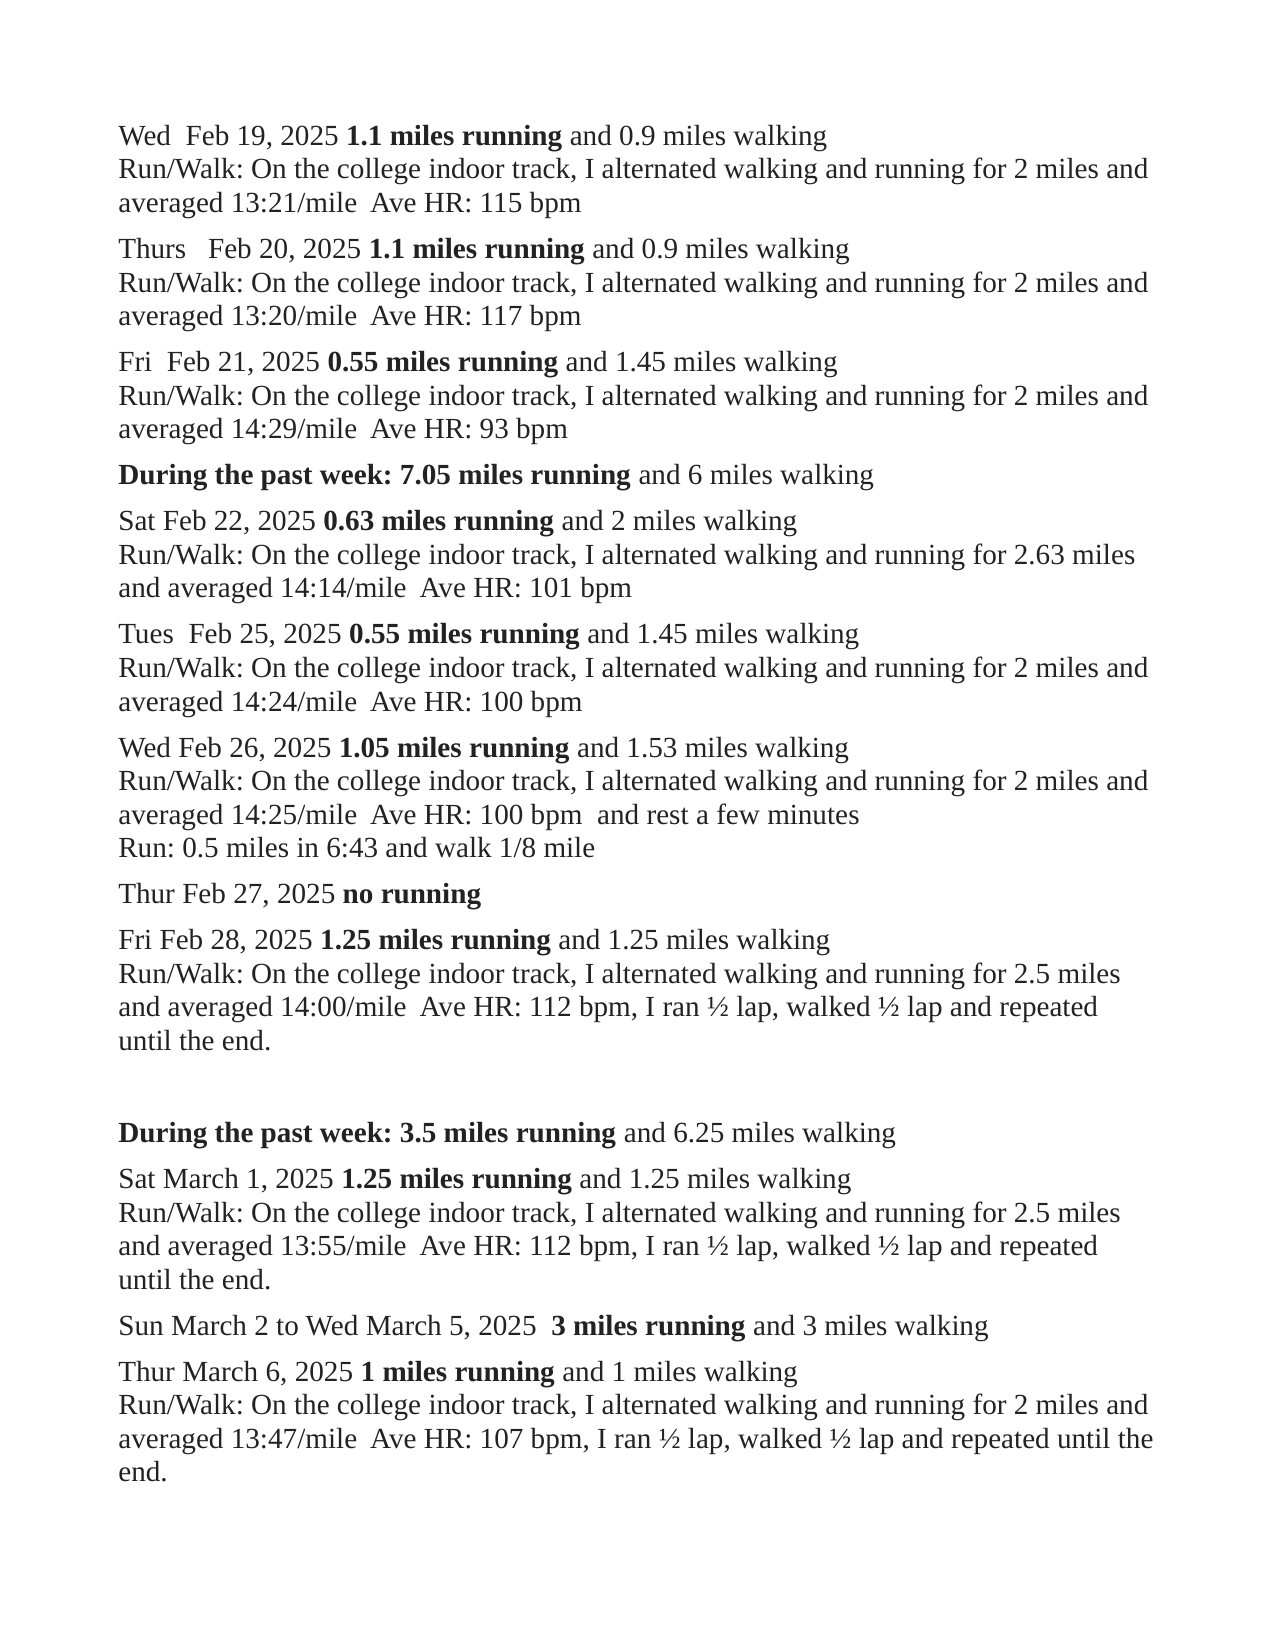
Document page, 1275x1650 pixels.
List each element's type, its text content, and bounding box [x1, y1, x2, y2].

text Sat March 1, 2025 1.25 miles running and 1.25 miles walking Run/Walk: On the college indoor track, I alternated walking and running for 2.5 miles and averaged 13:55/mile Ave HR: 112 bpm, I ran ½ lap, walked ½ lap and repeated until the end. [118, 1161, 1157, 1295]
text Fri Feb 21, 2025 0.55 miles running and 1.45 miles walking Run/Walk: On the college indoor track, I alternated walking and running for 2 miles and averaged 14:29/mile Ave HR: 93 bpm [118, 344, 1157, 445]
text Sat Feb 22, 2025 0.63 miles running and 2 miles walking Run/Walk: On the college indoor track, I alternated walking and running for 2.63 miles and averaged 14:14/mile Ave HR: 101 bpm [118, 503, 1157, 604]
text Thur March 6, 2025 1 miles running and 1 miles walking Run/Walk: On the college indoor track, I alternated walking and running for 2 miles and averaged 13:47/mile Ave HR: 107 bpm, I ran ½ lap, walked ½ lap and repeated until the end. [118, 1354, 1157, 1488]
text Wed Feb 26, 2025 1.05 miles running and 1.53 miles walking Run/Walk: On the college indoor track, I alternated walking and running for 2 miles and averaged 14:25/mile Ave HR: 100 bpm and rest a few minutes Run: 0.5 miles in 6:43 and walk 1/8 mile [118, 730, 1157, 864]
text Wed Feb 19, 2025 1.1 miles running and 0.9 miles walking Run/Walk: On the college indoor track, I alternated walking and running for 2 miles and averaged 13:21/mile Ave HR: 115 bpm [118, 118, 1157, 219]
text Sun March 2 to Wed March 5, 2025 3 miles running and 3 miles walking [118, 1308, 1157, 1341]
text Thurs Feb 20, 2025 1.1 miles running and 0.9 miles walking Run/Walk: On the college indoor track, I alternated walking and running for 2 miles and averaged 13:20/mile Ave HR: 117 bpm [118, 231, 1157, 332]
text Fri Feb 28, 2025 1.25 miles running and 1.25 miles walking Run/Walk: On the college indoor track, I alternated walking and running for 2.5 miles and averaged 14:00/mile Ave HR: 112 bpm, I ran ½ lap, walked ½ lap and repeated until the end. [118, 922, 1157, 1057]
text Tues Feb 25, 2025 0.55 miles running and 1.45 miles walking Run/Walk: On the college indoor track, I alternated walking and running for 2 miles and averaged 14:24/mile Ave HR: 100 bpm [118, 617, 1157, 717]
text Thur Feb 27, 2025 no running [118, 876, 1157, 910]
text During the past week: 3.5 miles running and 6.25 miles walking [118, 1115, 1157, 1149]
text During the past week: 7.05 miles running and 6 miles walking [118, 457, 1157, 491]
